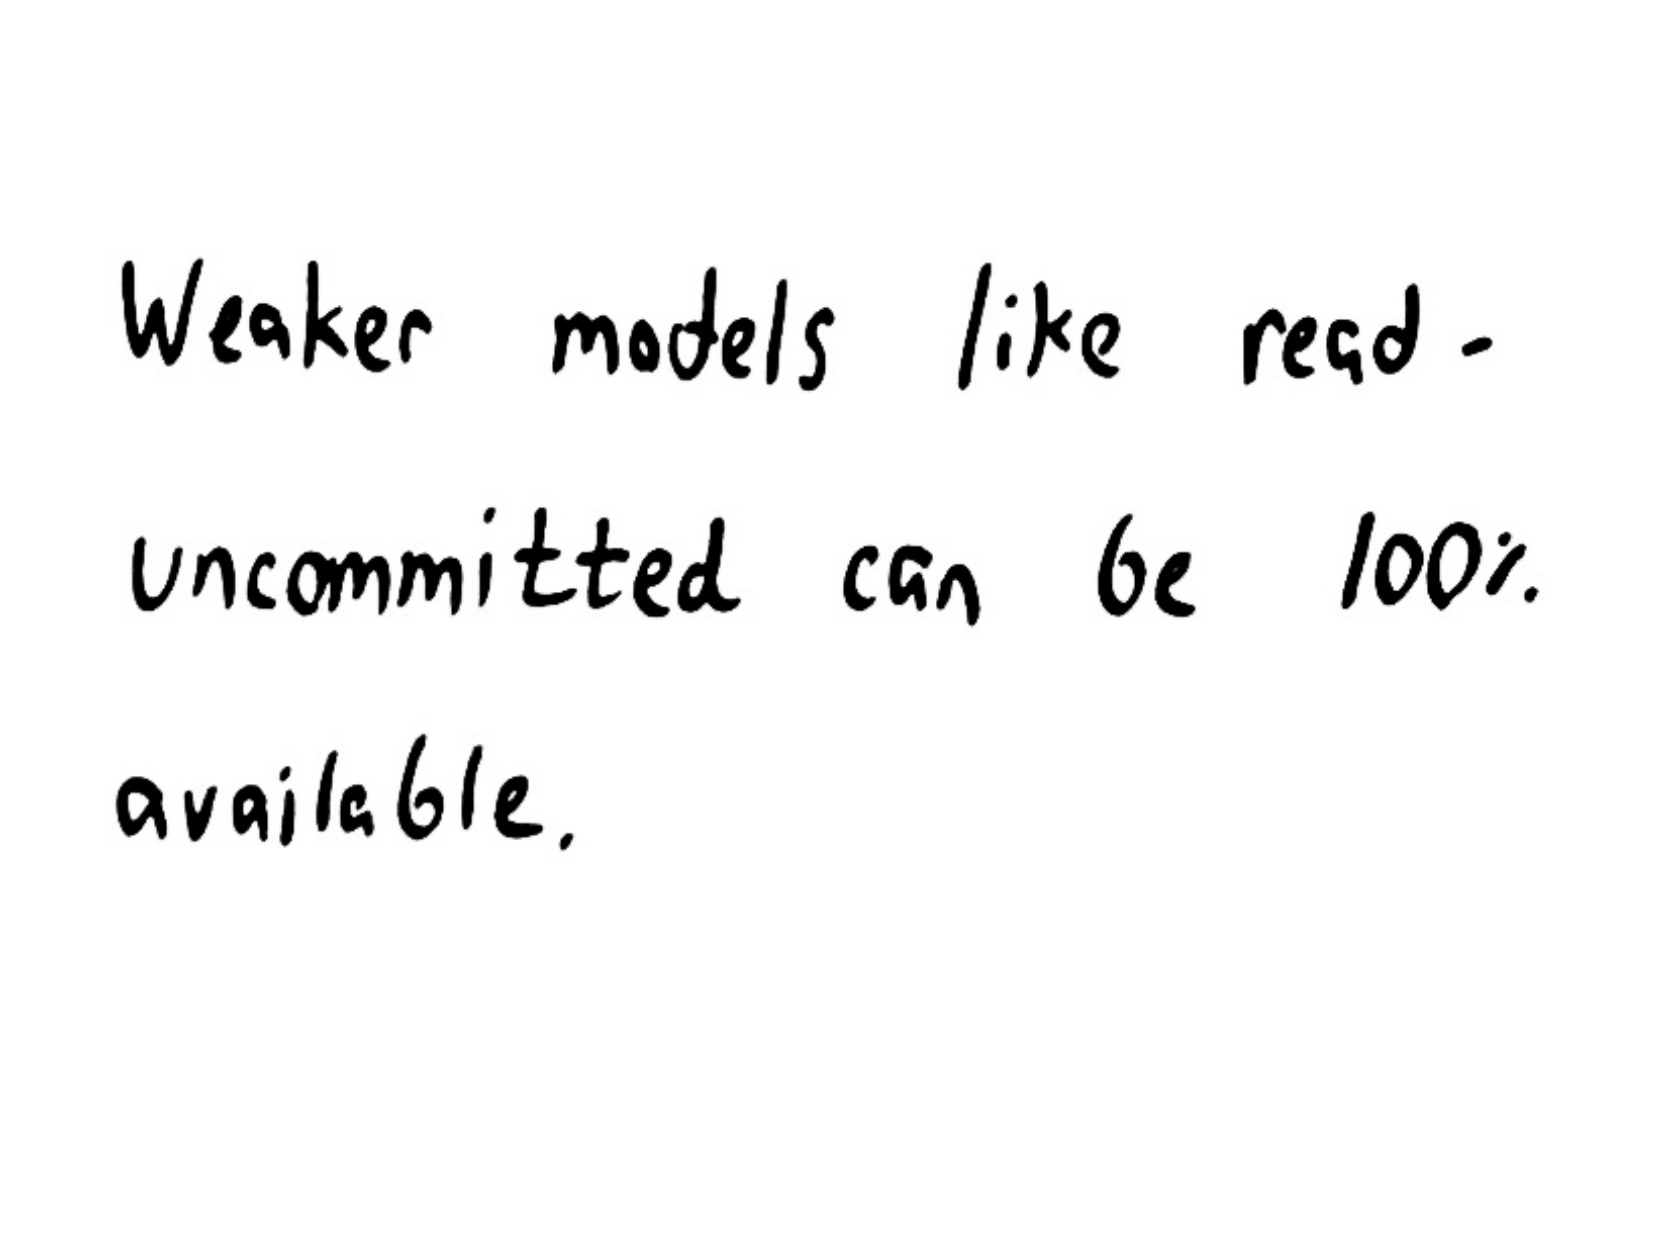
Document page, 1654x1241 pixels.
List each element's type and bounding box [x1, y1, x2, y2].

picture [60, 217, 1618, 946]
